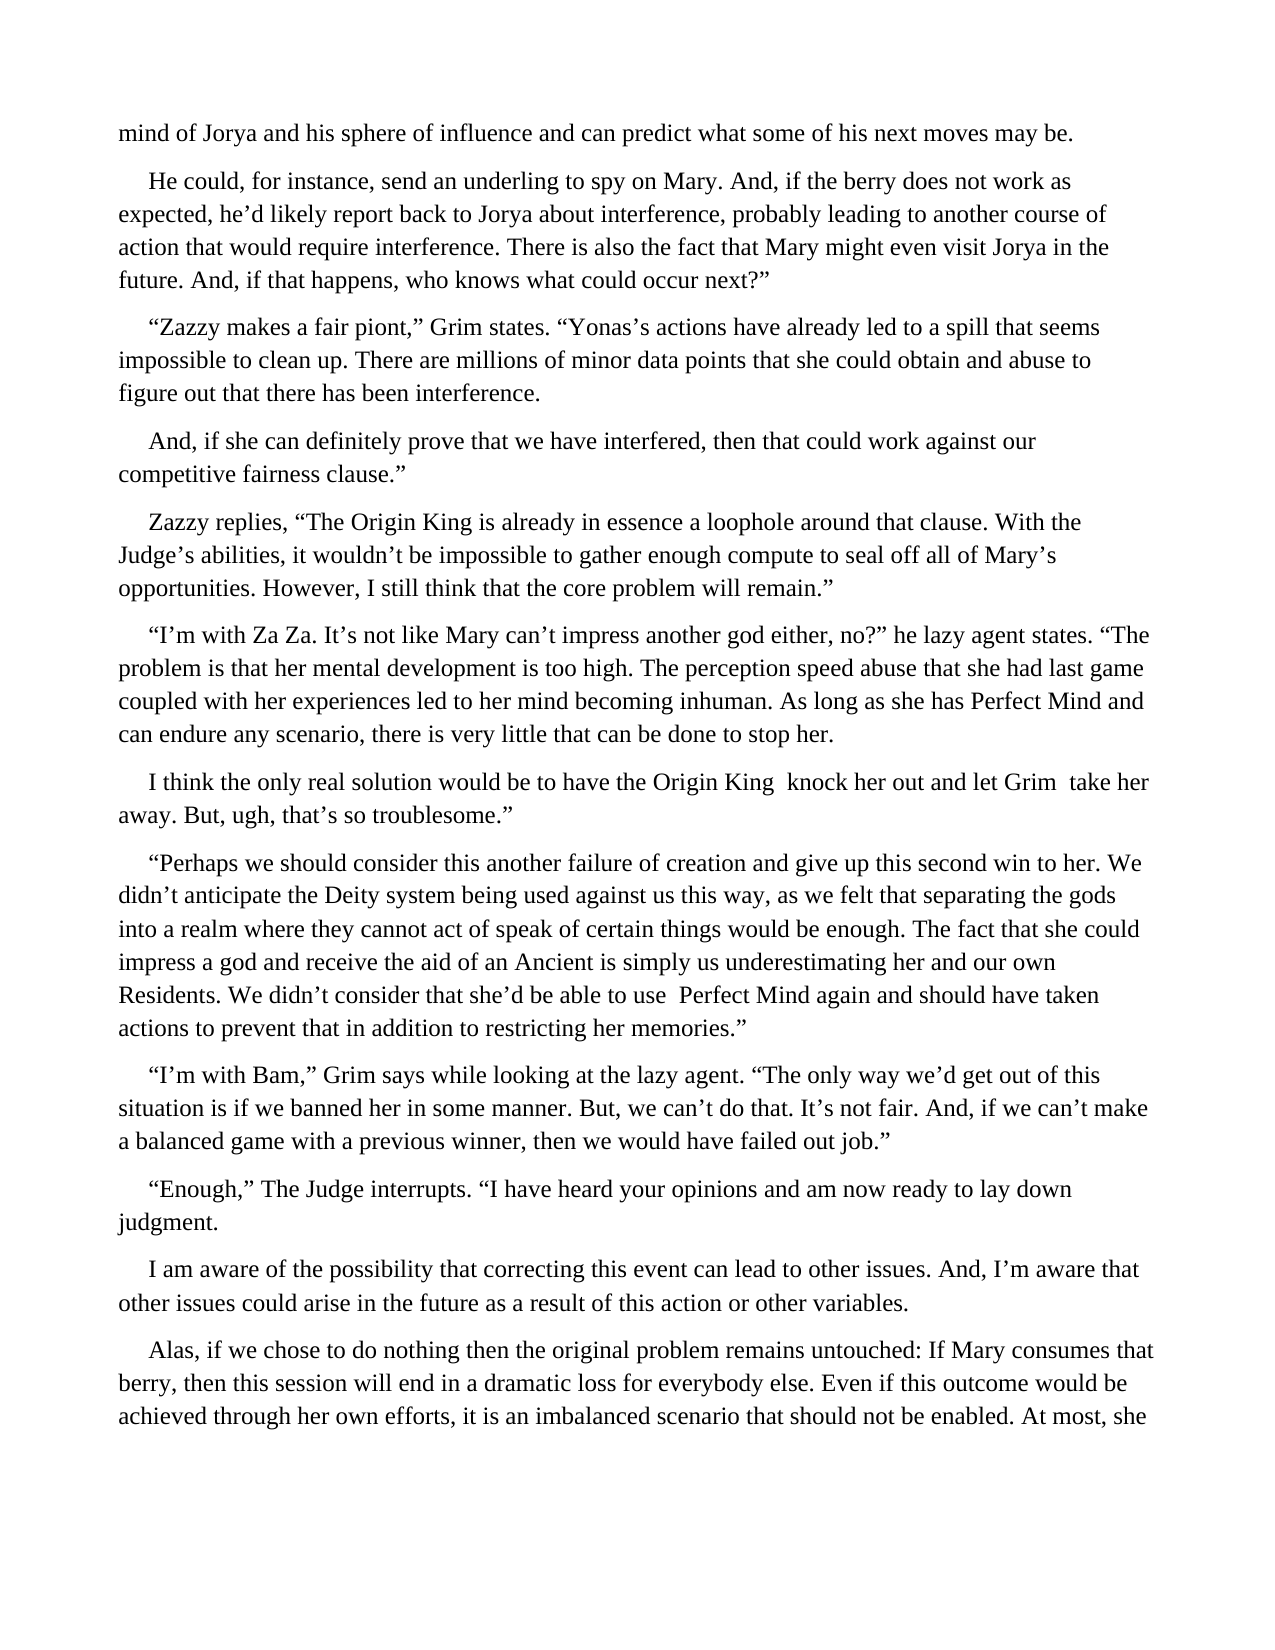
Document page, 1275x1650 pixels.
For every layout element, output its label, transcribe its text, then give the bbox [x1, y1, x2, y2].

text mind of Jorya and his sphere of influence and can predict what some of his next moves may be. [118, 118, 1157, 147]
text He could, for instance, send an underling to spy on Mary. And, if the berry does not work as expected, he’d likely report back to Jorya about interference, probably leading to another course of action that would require interference. There is also the fact that Mary might even visit Jorya in the future. And, if that happens, who knows what could occur next?” [118, 166, 1157, 293]
text Zazzy replies, “The Origin King is already in essence a loophole around that clause. With the Judge’s abilities, it wouldn’t be impossible to gather enough compute to seal off all of Mary’s opportunities. However, I still think that the core problem will remain.” [118, 507, 1157, 601]
text “I’m with Bam,” Grim says while looking at the lazy agent. “The only way we’d get out of this situation is if we banned her in some manner. But, we can’t do that. It’s not fair. And, if we can’t make a balanced game with a previous winner, then we would have failed out job.” [118, 1060, 1157, 1155]
text “I’m with Za Za. It’s not like Mary can’t impress another god either, no?” he lazy agent states. “The problem is that her mental development is too high. The perception speed abuse that she had last game coupled with her experiences led to her mind becoming inhuman. As long as she has Perfect Mind and can endure any scenario, there is very little that can be done to stop her. [118, 620, 1157, 748]
text I am aware of the possibility that correcting this event can lead to other issues. And, I’m aware that other issues could arise in the future as a result of this action or other variables. [118, 1254, 1157, 1316]
text Alas, if we chose to do nothing then the original problem remains untouched: If Mary consumes that berry, then this session will end in a dramatic loss for everybody else. Even if this outcome would be achieved through her own efforts, it is an imbalanced scenario that should not be enabled. At most, she [118, 1335, 1157, 1430]
text “Enough,” The Judge interrupts. “I have heard your opinions and am now ready to lay down judgment. [118, 1174, 1157, 1236]
text “Zazzy makes a fair piont,” Grim states. “Yonas’s actions have already led to a spill that seems impossible to clean up. There are millions of minor data points that she could obtain and abuse to figure out that there has been interference. [118, 312, 1157, 407]
text “Perhaps we should consider this another failure of creation and give up this second win to her. We didn’t anticipate the Deity system being used against us this way, as we felt that separating the gods into a realm where they cannot act of speak of certain things would be enough. The fact that she could impress a god and receive the aid of an Ancient is simply us underestimating her and our own Residents. We didn’t consider that she’d be able to use Perfect Mind again and should have taken actions to prevent that in addition to restricting her memories.” [118, 848, 1157, 1041]
text I think the only real solution would be to have the Origin King knock her out and let Grim take her away. But, ugh, that’s so troublesome.” [118, 767, 1157, 829]
text And, if she can definitely prove that we have interfered, then that could work against our competitive fairness clause.” [118, 426, 1157, 488]
